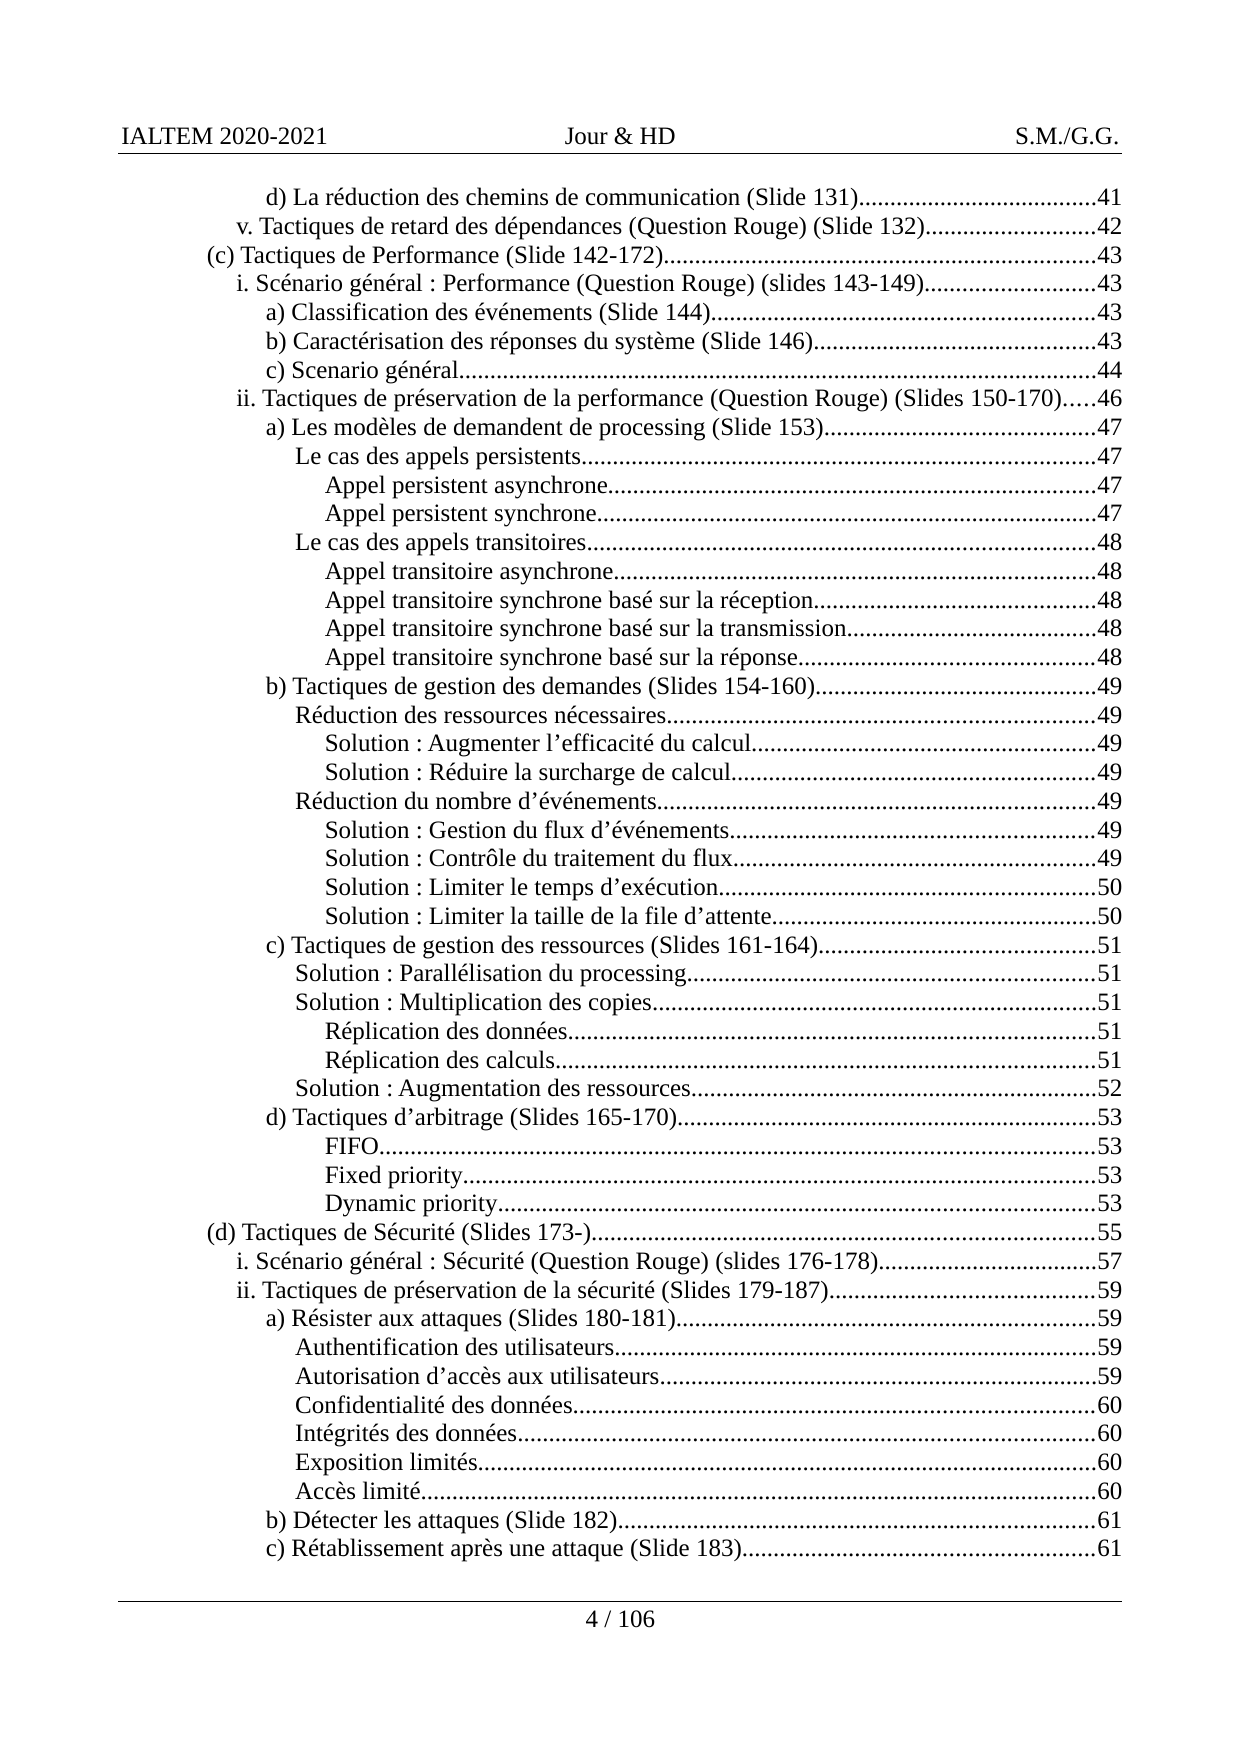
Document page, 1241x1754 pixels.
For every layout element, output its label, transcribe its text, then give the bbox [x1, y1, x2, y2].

text Dynamic priority 53 [324, 1188, 1122, 1217]
text Appel persistent synchrone 47 [324, 498, 1122, 527]
text Le cas des appels persistents 47 [295, 441, 1122, 470]
text a) Les modèles de demandent de processing (Slide 153) 47 [266, 412, 1122, 441]
text Accès limité 60 [295, 1476, 1122, 1505]
text d) Tactiques d’arbitrage (Slides 165-170) 53 [266, 1102, 1122, 1131]
text Appel transitoire synchrone basé sur la réception 48 [324, 585, 1122, 613]
text (d) Tactiques de Sécurité (Slides 173-) 55 [207, 1217, 1122, 1246]
text Solution : Limiter la taille de la file d’attente 50 [324, 901, 1122, 930]
text Solution : Limiter le temps d’exécution 50 [324, 872, 1122, 901]
text Fixed priority 53 [324, 1160, 1122, 1188]
text Appel transitoire synchrone basé sur la réponse 48 [324, 642, 1122, 671]
text Exposition limités 60 [295, 1447, 1122, 1476]
text Le cas des appels transitoires 48 [295, 527, 1122, 556]
text Appel persistent asynchrone 47 [324, 470, 1122, 498]
text FIFO 53 [324, 1131, 1122, 1160]
text Solution : Multiplication des copies 51 [295, 987, 1122, 1016]
text c) Rétablissement après une attaque (Slide 183) 61 [266, 1533, 1122, 1562]
text ii. Tactiques de préservation de la performance (Question Rouge) (Slides 150-170) 46 [236, 383, 1122, 412]
text Réplication des données 51 [324, 1016, 1122, 1045]
text Réduction du nombre d’événements 49 [295, 786, 1122, 815]
text Solution : Réduire la surcharge de calcul 49 [324, 757, 1122, 786]
text Intégrités des données 60 [295, 1418, 1122, 1447]
text c) Scenario général 44 [266, 355, 1122, 383]
text i. Scénario général : Sécurité (Question Rouge) (slides 176-178) 57 [236, 1246, 1122, 1275]
text Réduction des ressources nécessaires 49 [295, 700, 1122, 728]
text v. Tactiques de retard des dépendances (Question Rouge) (Slide 132) 42 [236, 211, 1122, 240]
text ii. Tactiques de préservation de la sécurité (Slides 179-187) 59 [236, 1275, 1122, 1303]
text Solution : Gestion du flux d’événements 49 [324, 815, 1122, 843]
text Solution : Augmentation des ressources 52 [295, 1073, 1122, 1102]
text Solution : Contrôle du traitement du flux 49 [324, 843, 1122, 872]
text Solution : Parallélisation du processing 51 [295, 958, 1122, 987]
text (c) Tactiques de Performance (Slide 142-172) 43 [207, 240, 1122, 268]
text i. Scénario général : Performance (Question Rouge) (slides 143-149) 43 [236, 268, 1122, 297]
text b) Détecter les attaques (Slide 182) 61 [266, 1505, 1122, 1533]
text b) Caractérisation des réponses du système (Slide 146) 43 [266, 326, 1122, 355]
text c) Tactiques de gestion des ressources (Slides 161-164) 51 [266, 930, 1122, 958]
text Appel transitoire asynchrone 48 [324, 556, 1122, 585]
text Appel transitoire synchrone basé sur la transmission 48 [324, 613, 1122, 642]
text Solution : Augmenter l’efficacité du calcul 49 [324, 728, 1122, 757]
text Authentification des utilisateurs 59 [295, 1332, 1122, 1361]
text a) Résister aux attaques (Slides 180-181) 59 [266, 1303, 1122, 1332]
text Réplication des calculs 51 [324, 1045, 1122, 1073]
text Autorisation d’accès aux utilisateurs 59 [295, 1361, 1122, 1390]
text Confidentialité des données 60 [295, 1390, 1122, 1418]
text d) La réduction des chemins de communication (Slide 131) 41 [266, 182, 1122, 211]
text b) Tactiques de gestion des demandes (Slides 154-160) 49 [266, 671, 1122, 700]
text a) Classification des événements (Slide 144) 43 [266, 297, 1122, 326]
